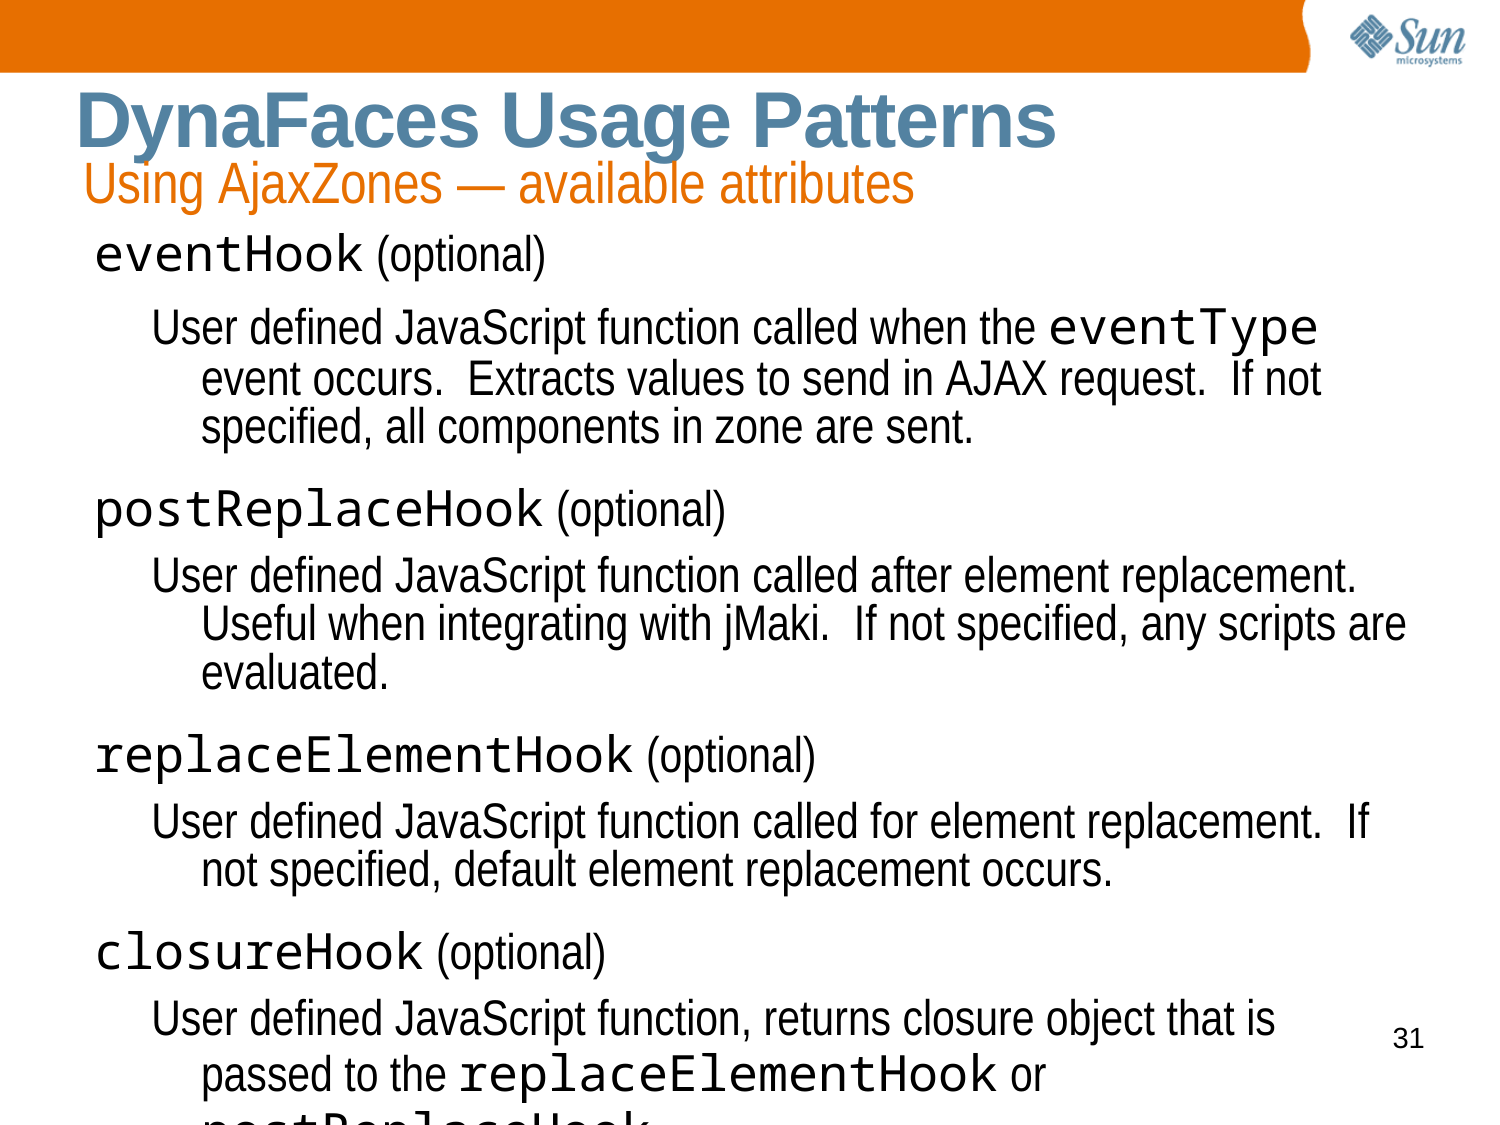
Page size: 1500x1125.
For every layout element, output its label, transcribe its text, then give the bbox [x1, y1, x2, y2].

text_box Using AjaxZones — available attributes [83, 157, 1351, 224]
picture [0, 0, 1500, 75]
title DynaFaces Usage Patterns [75, 83, 1437, 188]
list eventHook (optional) User defined JavaScript function called when the eventType event occurs. Extracts values to send in AJAX request. If not specified, all components in zone are sent. postReplaceHook (optional) User defined JavaScript function called after element replacement. Useful when integrating with jMaki. If not specified, any scripts are evaluated. replaceElementHook (optional) User defined JavaScript function called for element replacement. If not specified, default element replacement occurs. closureHook (optional) User defined JavaScript function, returns closure object that is passed to the replaceElementHook or postReplaceHook. [75, 224, 1412, 1109]
